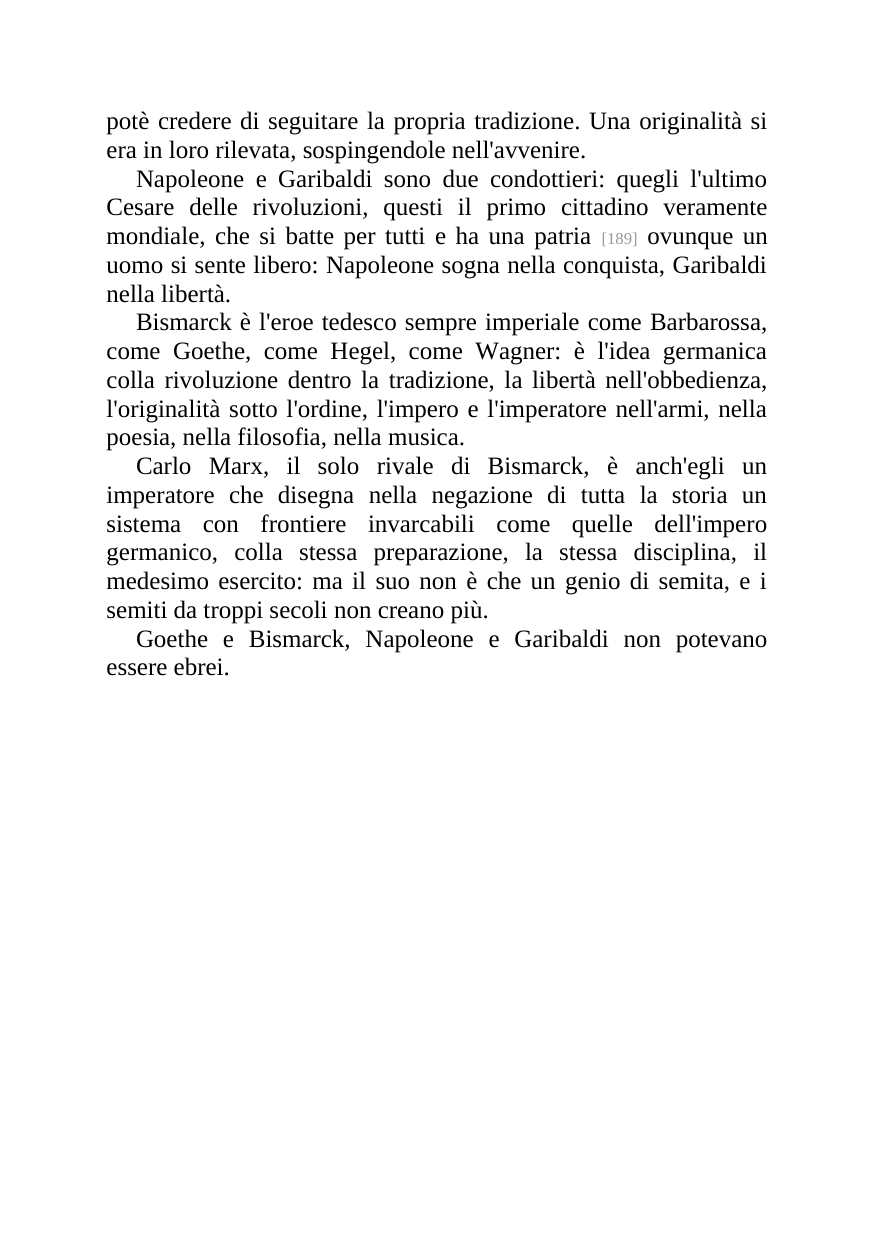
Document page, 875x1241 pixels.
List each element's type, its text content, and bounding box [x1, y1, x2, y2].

text potè credere di seguitare la propria tradizione. Una originalità si era in loro rilevata, sospingendole nell'avvenire. [106, 106, 768, 164]
text Goethe e Bismarck, Napoleone e Garibaldi non potevano essere ebrei. [106, 624, 768, 681]
text Carlo Marx, il solo rivale di Bismarck, è anch'egli un imperatore che disegna nella negazione di tutta la storia un sistema con frontiere invarcabili come quelle dell'impero germanico, colla stessa preparazione, la stessa disciplina, il medesimo esercito: ma il suo non è che un genio di semita, e i semiti da troppi secoli non creano più. [106, 451, 768, 624]
text Bismarck è l'eroe tedesco sempre imperiale come Barbarossa, come Goethe, come Hegel, come Wagner: è l'idea germanica colla rivoluzione dentro la tradizione, la libertà nell'obbedienza, l'originalità sotto l'ordine, l'impero e l'imperatore nell'armi, nella poesia, nella filosofia, nella musica. [106, 307, 768, 451]
text Napoleone e Garibaldi sono due condottieri: quegli l'ultimo Cesare delle rivoluzioni, questi il primo cittadino veramente mondiale, che si batte per tutti e ha una patria [189] ovunque un uomo si sente libero: Napoleone sogna nella conquista, Garibaldi nella libertà. [106, 164, 768, 307]
